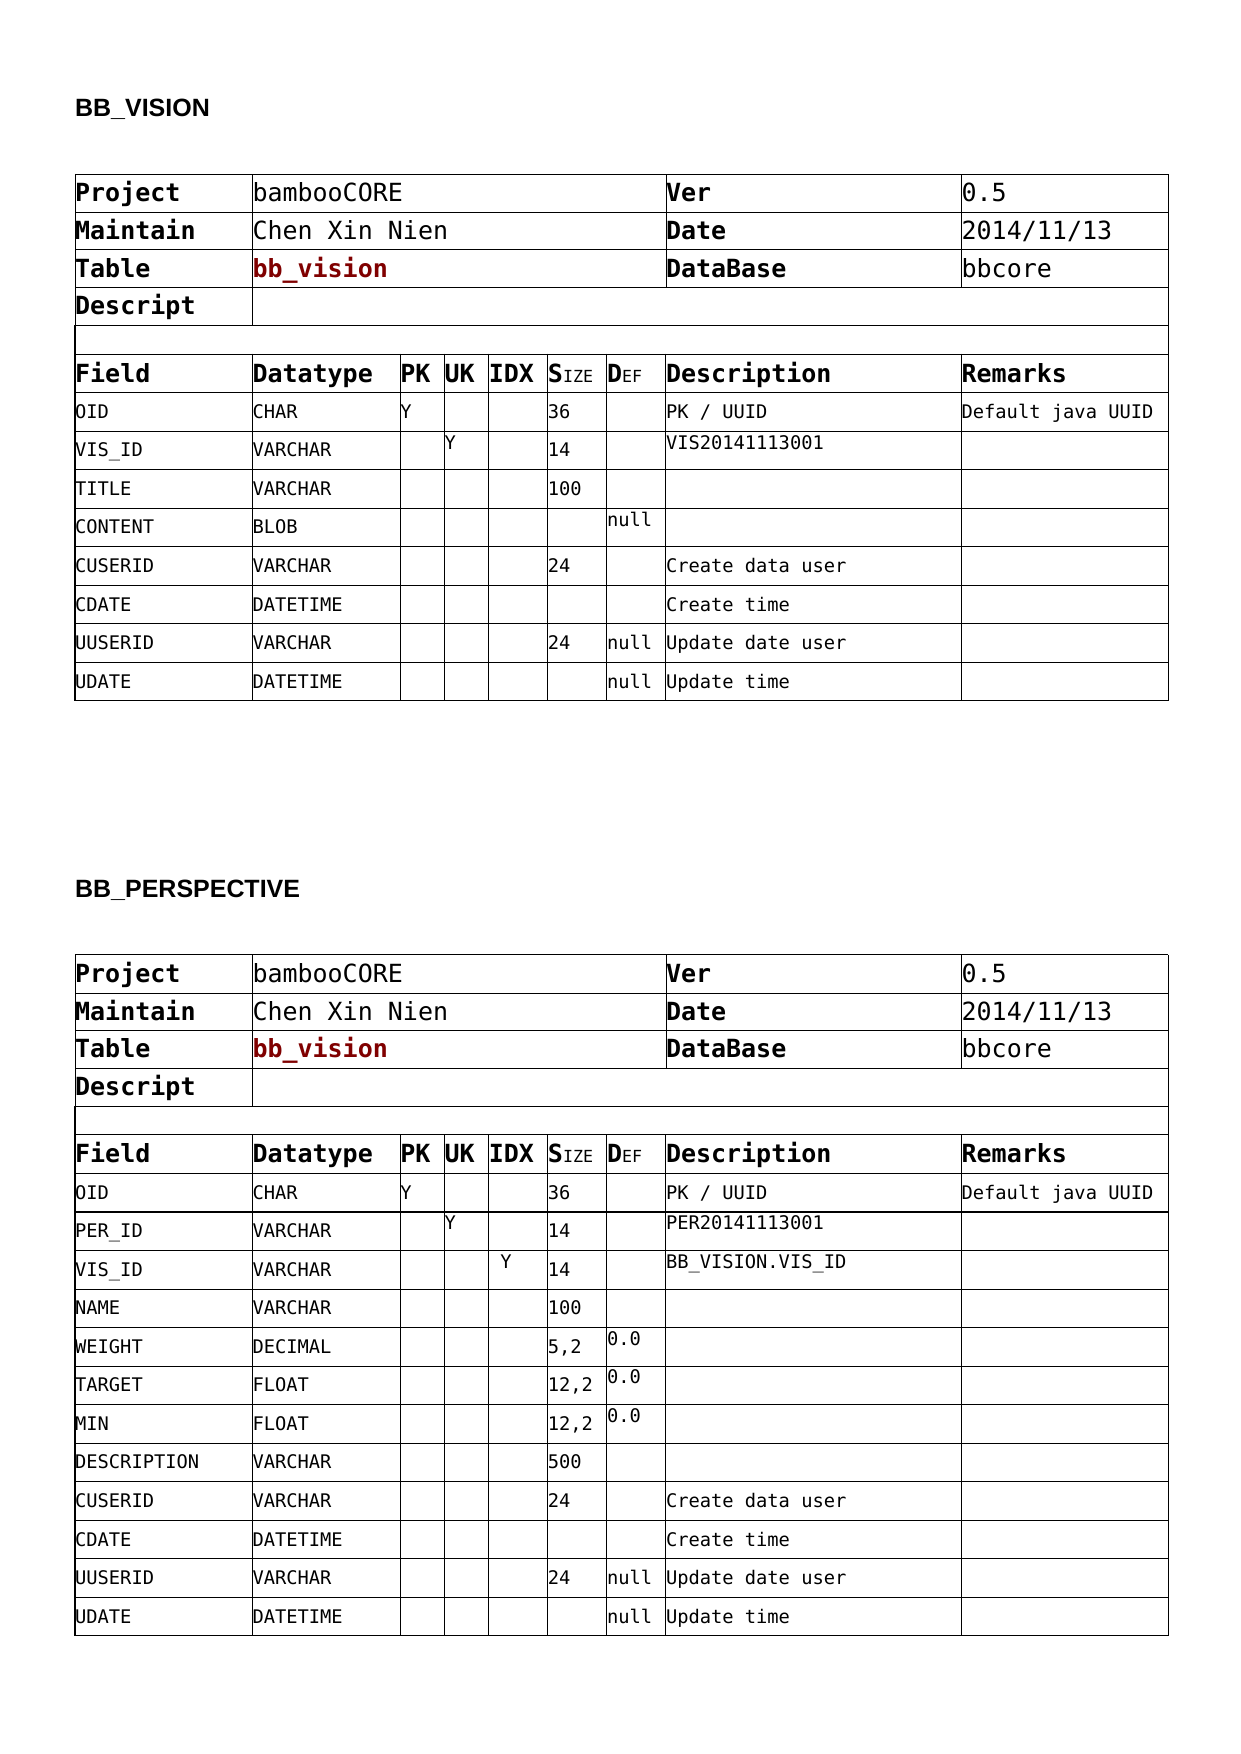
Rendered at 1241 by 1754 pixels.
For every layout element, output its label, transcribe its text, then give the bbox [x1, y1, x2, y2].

table_cell [1169, 662, 1181, 700]
table_cell [489, 1482, 547, 1520]
table_cell CDATE [76, 586, 252, 623]
table_cell [401, 470, 444, 508]
table_cell UDATE [76, 663, 252, 700]
table_cell [489, 1174, 547, 1211]
table_cell [962, 1251, 1168, 1288]
table_cell FLOAT [253, 1405, 400, 1443]
table_cell 24 [548, 547, 606, 585]
table_cell [489, 586, 547, 623]
table_cell [445, 547, 488, 585]
table_cell UDATE [76, 1598, 252, 1635]
table_cell 2014/11/13 [962, 213, 1168, 249]
table_cell [253, 288, 1168, 325]
table_cell [489, 1367, 547, 1404]
table_cell [548, 1598, 606, 1635]
table_cell [607, 1444, 665, 1481]
table_cell Chen Xin Nien [253, 994, 666, 1030]
table_cell [962, 1405, 1168, 1443]
table_header Ver [667, 175, 961, 212]
table_cell [1169, 431, 1181, 469]
table_cell [445, 470, 488, 508]
table_cell 24 [548, 1559, 606, 1597]
table_cell [962, 586, 1168, 623]
table_cell [607, 1482, 665, 1520]
table_cell [445, 509, 488, 546]
table_header [1175, 174, 1181, 212]
table_cell [962, 1367, 1168, 1404]
table_cell [489, 547, 547, 585]
table_cell 5,2 [548, 1328, 606, 1366]
table_cell PER_ID [76, 1213, 252, 1250]
table_cell [445, 1482, 488, 1520]
table_cell 2014/11/13 [962, 994, 1168, 1030]
table_cell WEIGHT [76, 1328, 252, 1366]
table_cell VARCHAR [253, 1213, 400, 1250]
table_cell Update time [666, 1598, 961, 1635]
table_cell [401, 547, 444, 585]
table_cell [1169, 546, 1181, 585]
table_cell [666, 470, 961, 508]
table_cell null [607, 624, 665, 662]
table_cell [1169, 1366, 1181, 1404]
table_cell Table [76, 250, 252, 287]
table_cell 24 [548, 1482, 606, 1520]
table_cell bbcore [962, 1031, 1168, 1068]
table_cell [401, 432, 444, 469]
table_cell [607, 1213, 665, 1250]
table_cell IDX [489, 1135, 547, 1173]
table_cell Create data user [666, 547, 961, 585]
table_cell UK [445, 1135, 488, 1173]
table_cell [607, 1290, 665, 1327]
table_cell FLOAT [253, 1367, 400, 1404]
table_cell [1169, 1404, 1181, 1443]
table_cell [445, 1251, 488, 1288]
table_cell [489, 509, 547, 546]
table_cell [962, 1598, 1168, 1635]
table_cell VARCHAR [253, 470, 400, 508]
table_cell 0.0 [607, 1405, 665, 1443]
table_cell [253, 1069, 1168, 1106]
table_cell 0.0 [607, 1328, 665, 1366]
table_cell [962, 663, 1168, 700]
table_cell 12,2 [548, 1405, 606, 1443]
table_cell [1169, 1250, 1181, 1288]
table_cell Maintain [76, 994, 252, 1030]
table_cell 12,2 [548, 1367, 606, 1404]
table_cell [401, 1405, 444, 1443]
table_cell [1175, 1030, 1181, 1068]
table_cell 36 [548, 1174, 606, 1211]
table_cell [1175, 287, 1181, 325]
table_cell [962, 547, 1168, 585]
table_cell [489, 1559, 547, 1597]
table_cell [489, 1328, 547, 1366]
table_cell 100 [548, 470, 606, 508]
table_cell [1169, 1134, 1181, 1173]
table_cell Maintain [76, 213, 252, 249]
table_cell Default java UUID [962, 1174, 1168, 1211]
table_cell [445, 1405, 488, 1443]
table_cell [489, 1213, 547, 1250]
table_cell Update date user [666, 624, 961, 662]
table_cell NAME [76, 1290, 252, 1327]
table_cell [1169, 508, 1181, 546]
table_cell VARCHAR [253, 624, 400, 662]
table_cell VIS_ID [76, 1251, 252, 1288]
table_cell PK [401, 355, 444, 392]
table_cell DECIMAL [253, 1328, 400, 1366]
table_cell [1169, 623, 1181, 662]
table_cell [401, 586, 444, 623]
table_cell [401, 1367, 444, 1404]
table_cell Y [401, 1174, 444, 1211]
table_cell CONTENT [76, 509, 252, 546]
table_cell 14 [548, 1251, 606, 1288]
table_cell [401, 1559, 444, 1597]
table_cell [548, 586, 606, 623]
table_cell Field [76, 355, 252, 392]
table_cell [666, 1405, 961, 1443]
table_cell bb_vision [253, 250, 666, 287]
table_cell UUSERID [76, 1559, 252, 1597]
table_cell [489, 393, 547, 431]
table_cell 36 [548, 393, 606, 431]
table_cell VIS20141113001 [666, 432, 961, 469]
table_cell DEF [607, 1135, 665, 1173]
table_cell null [607, 1598, 665, 1635]
table_cell Create time [666, 1521, 961, 1558]
table_cell BB_VISION.VIS_ID [666, 1251, 961, 1288]
table_cell [401, 624, 444, 662]
table_cell [445, 1367, 488, 1404]
table_cell Field [76, 1135, 252, 1173]
table_cell [445, 1598, 488, 1635]
table_cell [962, 1213, 1168, 1250]
table_cell [1169, 354, 1181, 392]
table_cell CDATE [76, 1521, 252, 1558]
table_cell [445, 1521, 488, 1558]
table_cell UK [445, 355, 488, 392]
table_cell VARCHAR [253, 432, 400, 469]
table_cell [962, 1444, 1168, 1481]
table_cell [1169, 1327, 1181, 1366]
table_header Project [76, 955, 252, 992]
table_cell OID [76, 393, 252, 431]
table_cell [666, 509, 961, 546]
table_cell [401, 1482, 444, 1520]
table_cell [1175, 249, 1181, 287]
table_cell SIZE [548, 355, 606, 392]
table_cell [401, 1213, 444, 1250]
table_cell [401, 1521, 444, 1558]
table_cell null [607, 663, 665, 700]
table_cell [489, 1521, 547, 1558]
table_cell [445, 1290, 488, 1327]
table_cell [962, 470, 1168, 508]
table_cell [401, 663, 444, 700]
table_cell Descript [76, 288, 252, 325]
table_cell [489, 432, 547, 469]
table_cell [1175, 1068, 1181, 1106]
table_cell bb_vision [253, 1031, 666, 1068]
table_cell Descript [76, 1069, 252, 1106]
table_cell TARGET [76, 1367, 252, 1404]
table_cell [1169, 1558, 1181, 1597]
table_cell PK / UUID [666, 1174, 961, 1211]
table_cell [1169, 1520, 1181, 1558]
table_cell DEF [607, 355, 665, 392]
table_cell Y [445, 1213, 488, 1250]
table_cell TITLE [76, 470, 252, 508]
table_cell Remarks [962, 1135, 1168, 1173]
table_cell [445, 1559, 488, 1597]
table_cell [666, 1328, 961, 1366]
table_cell CHAR [253, 1174, 400, 1211]
table_cell Chen Xin Nien [253, 213, 666, 249]
table_cell [962, 1521, 1168, 1558]
table_cell PK [401, 1135, 444, 1173]
table_cell MIN [76, 1405, 252, 1443]
table_cell [548, 663, 606, 700]
table_cell [489, 1598, 547, 1635]
table_cell [489, 663, 547, 700]
table_cell [962, 1559, 1168, 1597]
table_cell DATETIME [253, 663, 400, 700]
table_cell VARCHAR [253, 1559, 400, 1597]
table_cell [1169, 1106, 1181, 1134]
table_cell [1169, 1481, 1181, 1520]
table_cell [489, 1290, 547, 1327]
table_cell [1169, 469, 1181, 508]
table_cell Y [445, 432, 488, 469]
table_cell [962, 1328, 1168, 1366]
table_cell DataBase [667, 1031, 961, 1068]
table_cell Table [76, 1031, 252, 1068]
table_cell VIS_ID [76, 432, 252, 469]
table_cell VARCHAR [253, 1482, 400, 1520]
table_cell Y [489, 1251, 547, 1288]
table_cell [962, 1482, 1168, 1520]
table_cell [445, 1328, 488, 1366]
table_cell DATETIME [253, 1521, 400, 1558]
table_header [1175, 954, 1181, 992]
table_cell [607, 586, 665, 623]
table_cell [1175, 993, 1181, 1030]
table_cell null [607, 1559, 665, 1597]
table_cell [1169, 325, 1181, 353]
table_cell SIZE [548, 1135, 606, 1173]
table_cell DESCRIPTION [76, 1444, 252, 1481]
table_cell [548, 1521, 606, 1558]
table_cell [1169, 1173, 1181, 1211]
subtitle BB_VISION [75, 89, 1165, 127]
table_header 0.5 [962, 955, 1168, 992]
table_cell VARCHAR [253, 1444, 400, 1481]
table_cell Remarks [962, 355, 1168, 392]
table_cell [1169, 1211, 1181, 1250]
table_cell [401, 509, 444, 546]
table_cell VARCHAR [253, 1251, 400, 1288]
table_cell Y [401, 393, 444, 431]
table_cell [489, 1405, 547, 1443]
table_cell null [607, 509, 665, 546]
subtitle BB_PERSPECTIVE [75, 870, 1165, 908]
table_cell Description [666, 1135, 961, 1173]
table_cell [445, 1174, 488, 1211]
table_cell [1169, 1597, 1181, 1635]
table_cell DATETIME [253, 586, 400, 623]
table_cell [401, 1444, 444, 1481]
table_cell PK / UUID [666, 393, 961, 431]
table_cell 100 [548, 1290, 606, 1327]
table_cell [489, 624, 547, 662]
table_cell [607, 1174, 665, 1211]
table_cell [962, 1290, 1168, 1327]
table_cell Date [667, 994, 961, 1030]
table_header 0.5 [962, 175, 1168, 212]
table_header Project [76, 175, 252, 212]
table_cell [1175, 212, 1181, 249]
table_cell [962, 509, 1168, 546]
table_cell UUSERID [76, 624, 252, 662]
table_cell CUSERID [76, 1482, 252, 1520]
table_cell [445, 1444, 488, 1481]
table_cell 0.0 [607, 1367, 665, 1404]
table_cell [1169, 1289, 1181, 1327]
table_cell OID [76, 1174, 252, 1211]
table_cell [607, 1251, 665, 1288]
table_header [1168, 954, 1172, 992]
table_cell PER20141113001 [666, 1213, 961, 1250]
table_cell Datatype [253, 355, 400, 392]
table_cell DataBase [667, 250, 961, 287]
table_cell [445, 624, 488, 662]
table_cell Update time [666, 663, 961, 700]
table_cell [1169, 585, 1181, 623]
table_cell [445, 393, 488, 431]
table_cell bbcore [962, 250, 1168, 287]
table_cell 14 [548, 432, 606, 469]
table_cell 500 [548, 1444, 606, 1481]
table_header bambooCORE [253, 175, 666, 212]
table_cell [962, 432, 1168, 469]
table_cell [548, 509, 606, 546]
table_cell Update date user [666, 1559, 961, 1597]
table_cell Date [667, 213, 961, 249]
table_cell 14 [548, 1213, 606, 1250]
table_cell 24 [548, 624, 606, 662]
table_cell [445, 586, 488, 623]
table_cell Create data user [666, 1482, 961, 1520]
table_cell [489, 470, 547, 508]
table_cell [1169, 392, 1181, 431]
table_cell DATETIME [253, 1598, 400, 1635]
table_cell [401, 1598, 444, 1635]
table_cell CHAR [253, 393, 400, 431]
table_cell BLOB [253, 509, 400, 546]
table_cell IDX [489, 355, 547, 392]
table_cell [401, 1251, 444, 1288]
table_cell Default java UUID [962, 393, 1168, 431]
table_cell [489, 1444, 547, 1481]
table_cell VARCHAR [253, 1290, 400, 1327]
table_cell [607, 547, 665, 585]
table_cell [666, 1290, 961, 1327]
table_cell VARCHAR [253, 547, 400, 585]
table_cell [607, 1521, 665, 1558]
table_cell [607, 432, 665, 469]
table_header bambooCORE [253, 955, 666, 992]
table_cell [445, 663, 488, 700]
table_header Ver [667, 955, 961, 992]
table_cell [666, 1367, 961, 1404]
table_cell Create time [666, 586, 961, 623]
table_cell [1169, 1443, 1181, 1481]
table_cell Description [666, 355, 961, 392]
table_cell [962, 624, 1168, 662]
table_cell CUSERID [76, 547, 252, 585]
table_cell [76, 326, 1168, 353]
table_cell [401, 1290, 444, 1327]
table_cell [76, 1107, 1168, 1134]
table_cell [607, 393, 665, 431]
table_cell Datatype [253, 1135, 400, 1173]
table_cell [607, 470, 665, 508]
table_cell [401, 1328, 444, 1366]
table_cell [666, 1444, 961, 1481]
